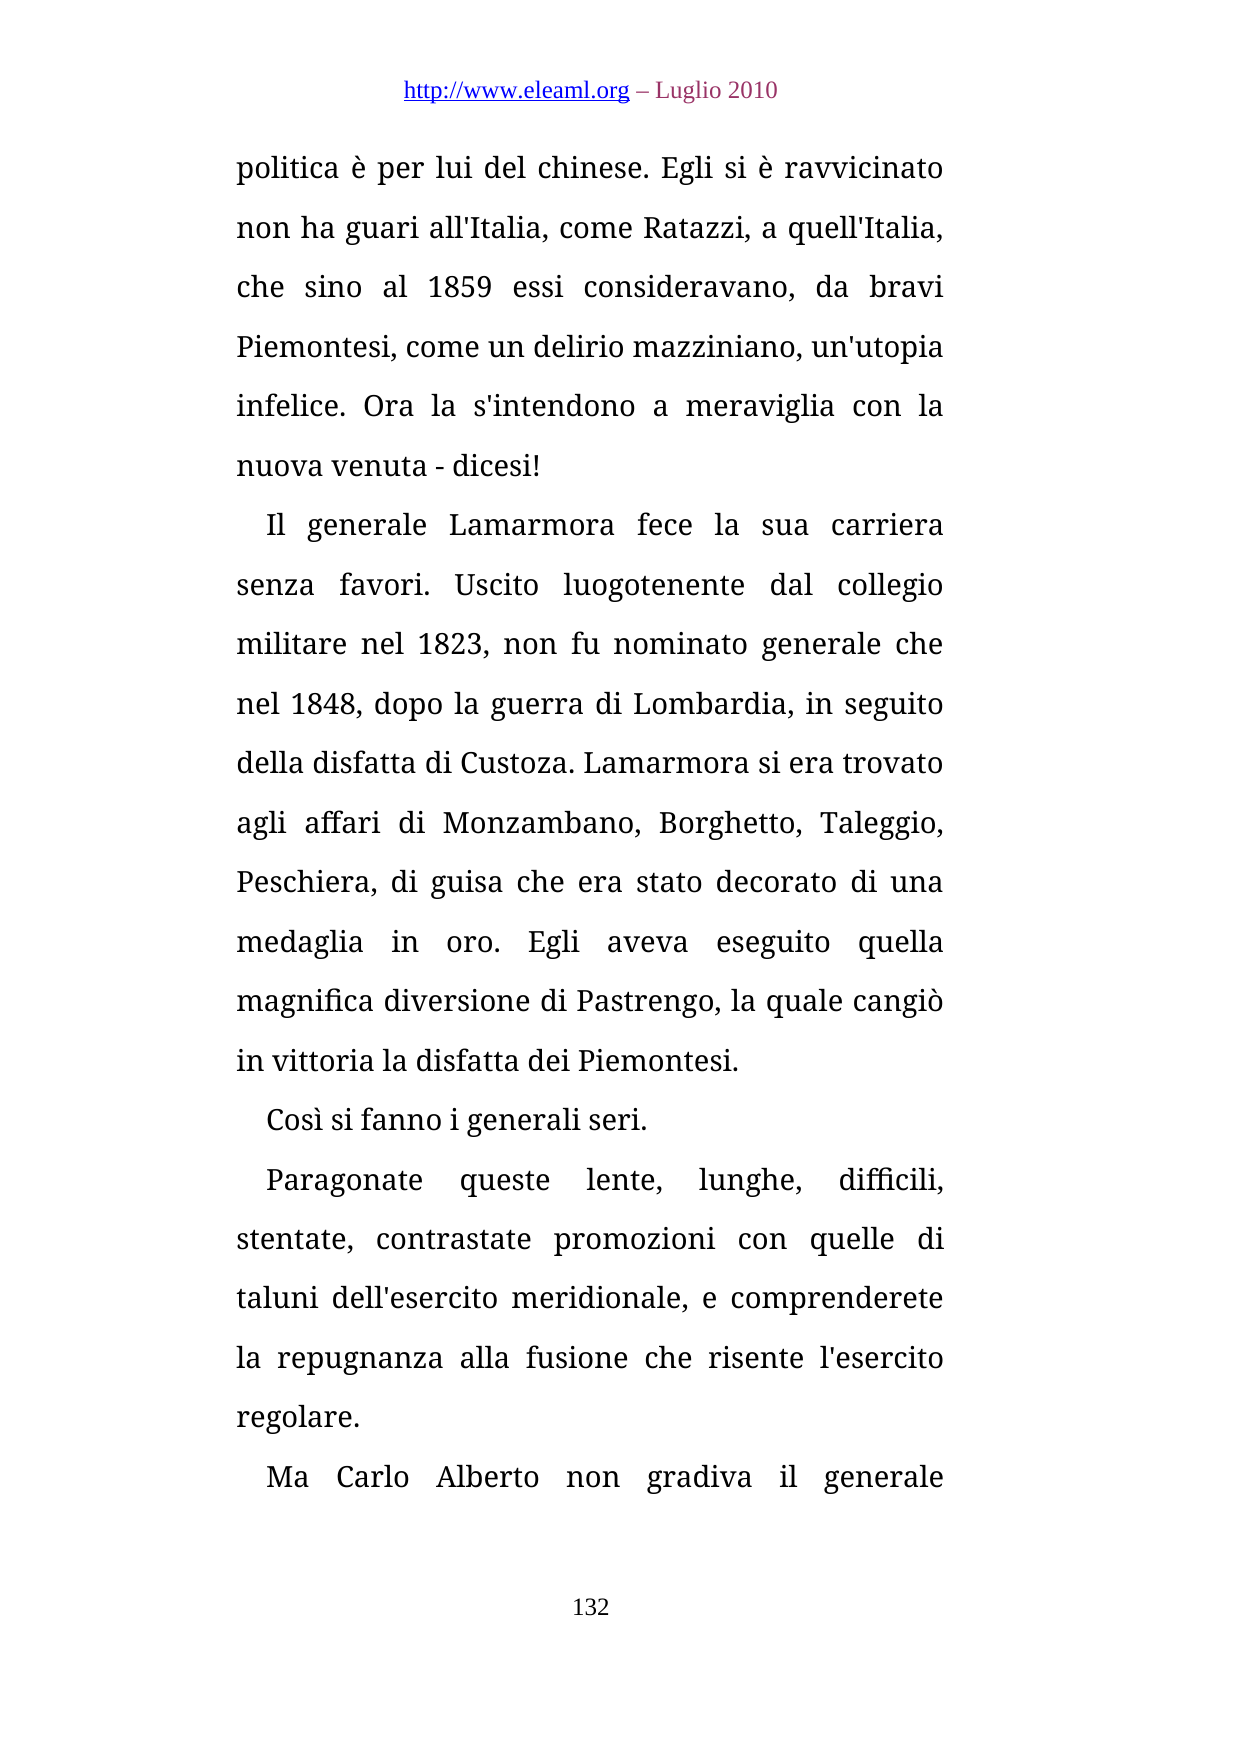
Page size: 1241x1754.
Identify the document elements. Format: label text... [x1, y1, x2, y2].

text Il generale Lamarmora fece la sua carriera senza favori. Uscito luogotenente dal collegio militare nel 1823, non fu nominato generale che nel 1848, dopo la guerra di Lombardia, in seguito della disfatta di Custoza. Lamarmora si era trovato agli affari di Monzambano, Borghetto, Taleggio, Peschiera, di guisa che era stato decorato di una medaglia in oro. Egli aveva eseguito quella magnifica diversione di Pastrengo, la quale cangiò in vittoria la disfatta dei Piemontesi. [236, 504, 945, 1079]
text Paragonate queste lente, lunghe, difficili, stentate, contrastate promozioni con quelle di taluni dell'esercito meridionale, e comprenderete la repugnanza alla fusione che risente l'esercito regolare. [236, 1159, 945, 1436]
text Così si fanno i generali seri. [236, 1099, 945, 1139]
text Ma Carlo Alberto non gradiva il generale [236, 1456, 945, 1496]
text politica è per lui del chinese. Egli si è ravvicinato non ha guari all'Italia, come Ratazzi, a quell'Italia, che sino al 1859 essi consideravano, da bravi Piemontesi, come un delirio mazziniano, un'utopia infelice. Ora la s'intendono a meraviglia con la nuova venuta - dicesi! [236, 148, 945, 485]
